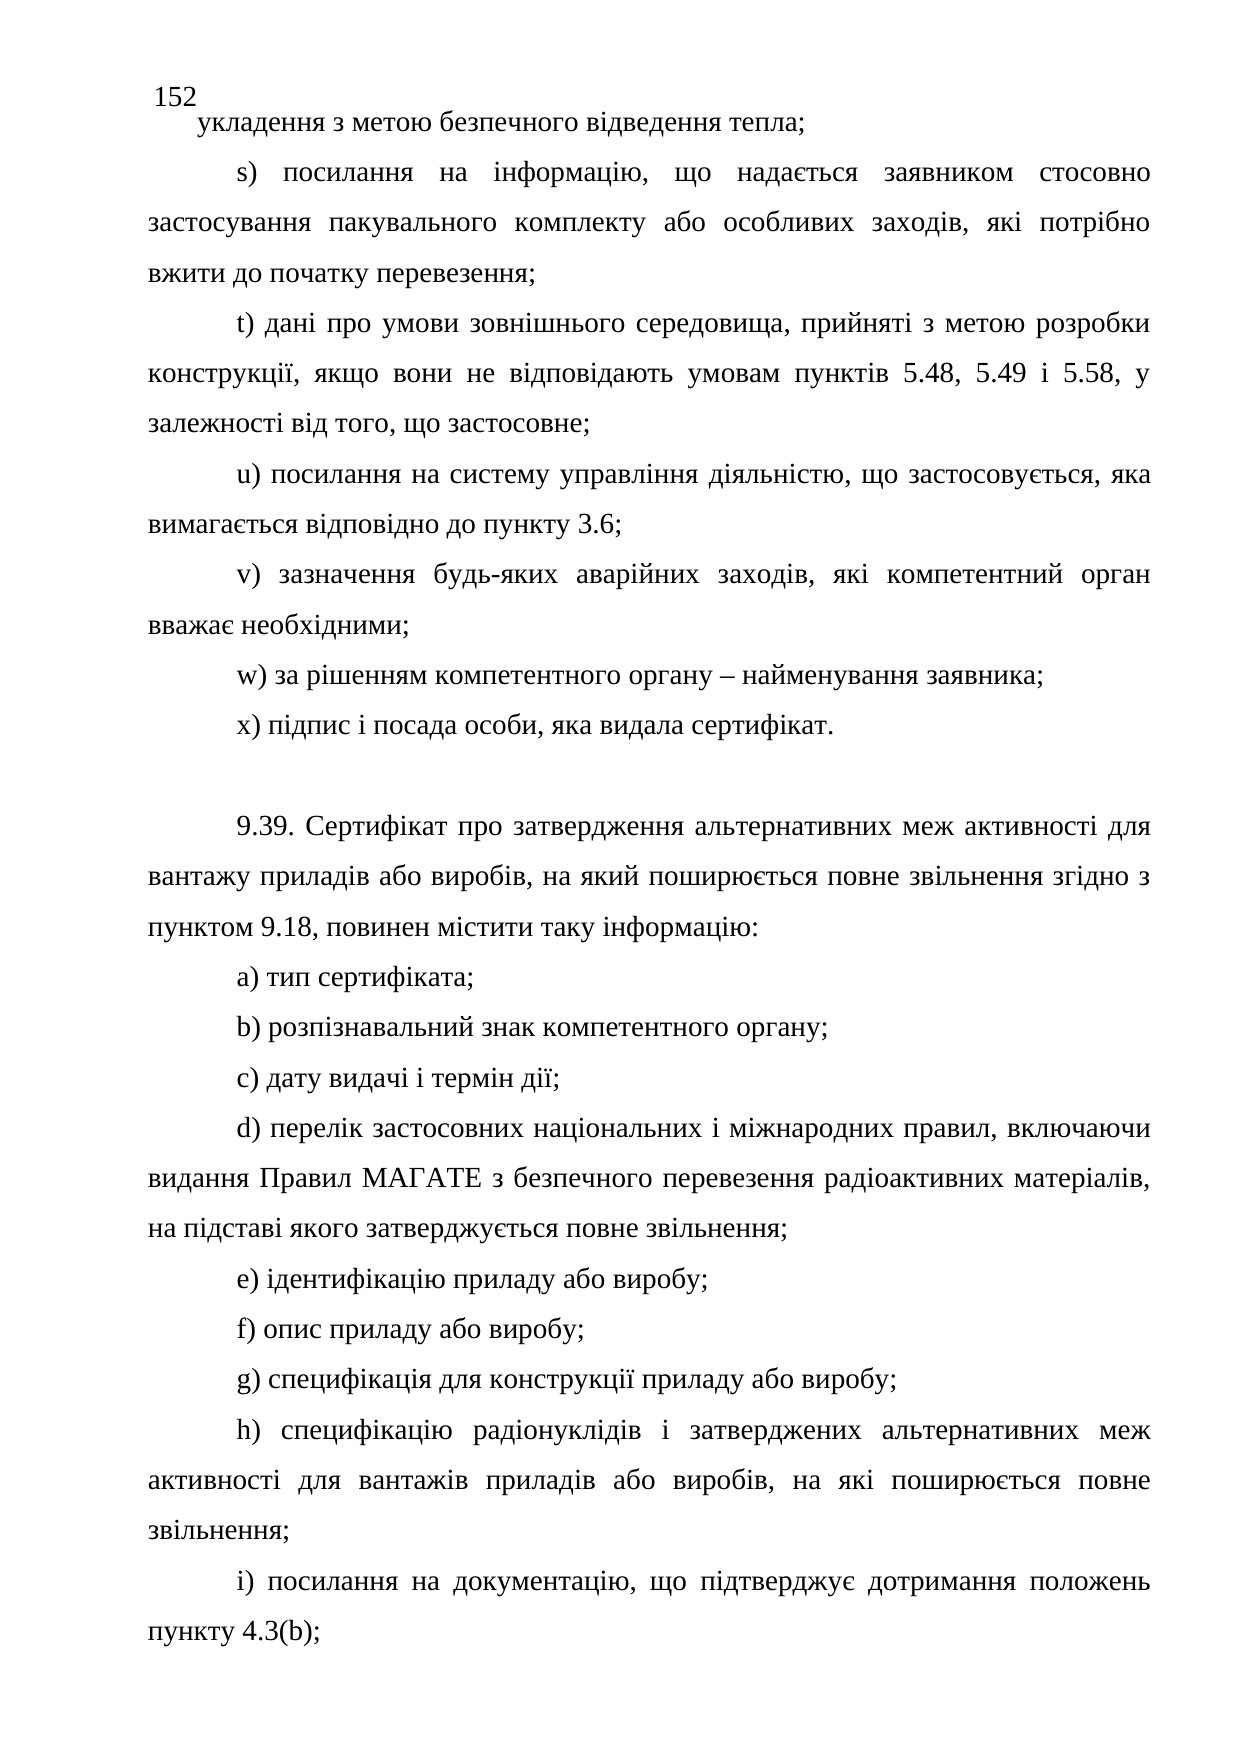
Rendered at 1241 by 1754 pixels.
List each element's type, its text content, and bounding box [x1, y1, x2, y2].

text t) дані про умови зовнішнього середовища, прийняті з метою розробки конструкції, якщо вони не відповідають умовам пунктів 5.48, 5.49 і 5.58, у залежності від того, що застосовне; [148, 305, 1152, 439]
text d) перелік застосовних національних і міжнародних правил, включаючи видання Правил МАГАТЕ з безпечного перевезення радіоактивних матеріалів, на підставі якого затверджується повне звільнення; [148, 1110, 1152, 1244]
text u) посилання на систему управління діяльністю, що застосовується, яка вимагається відповідно до пункту 3.6; [148, 456, 1152, 540]
text b) розпізнавальний знак компетентного органу; [148, 1009, 1152, 1043]
text v) зазначення будь-яких аварійних заходів, які компетентний орган вважає необхідними; [148, 557, 1152, 640]
text e) ідентифікацію приладу або виробу; [148, 1261, 1152, 1294]
text укладення з метою безпечного відведення тепла; [197, 104, 1141, 137]
text g) специфікація для конструкції приладу або виробу; [148, 1362, 1152, 1395]
text w) за рішенням компетентного органу – найменування заявника; [148, 657, 1152, 691]
text s) посилання на інформацію, що надається заявником стосовно застосування пакувального комплекту або особливих заходів, які потрібно вжити до початку перевезення; [148, 154, 1152, 288]
text a) тип сертифіката; [148, 959, 1152, 993]
text h) специфікацію радіонуклідів і затверджених альтернативних меж активності для вантажів приладів або виробів, на які поширюється повне звільнення; [148, 1412, 1152, 1546]
text f) опис приладу або виробу; [148, 1311, 1152, 1345]
text c) дату видачі і термін дії; [148, 1060, 1152, 1093]
text i) посилання на документацію, що підтверджує дотримання положень пункту 4.3(b); [148, 1563, 1152, 1647]
text x) підпис і посада особи, яка видала сертифікат. [148, 707, 1152, 741]
text 9.39. Сертифікат про затвердження альтернативних меж активності для вантажу приладів або виробів, на який поширюється повне звільнення згідно з пунктом 9.18, повинен містити таку інформацію: [148, 808, 1152, 942]
